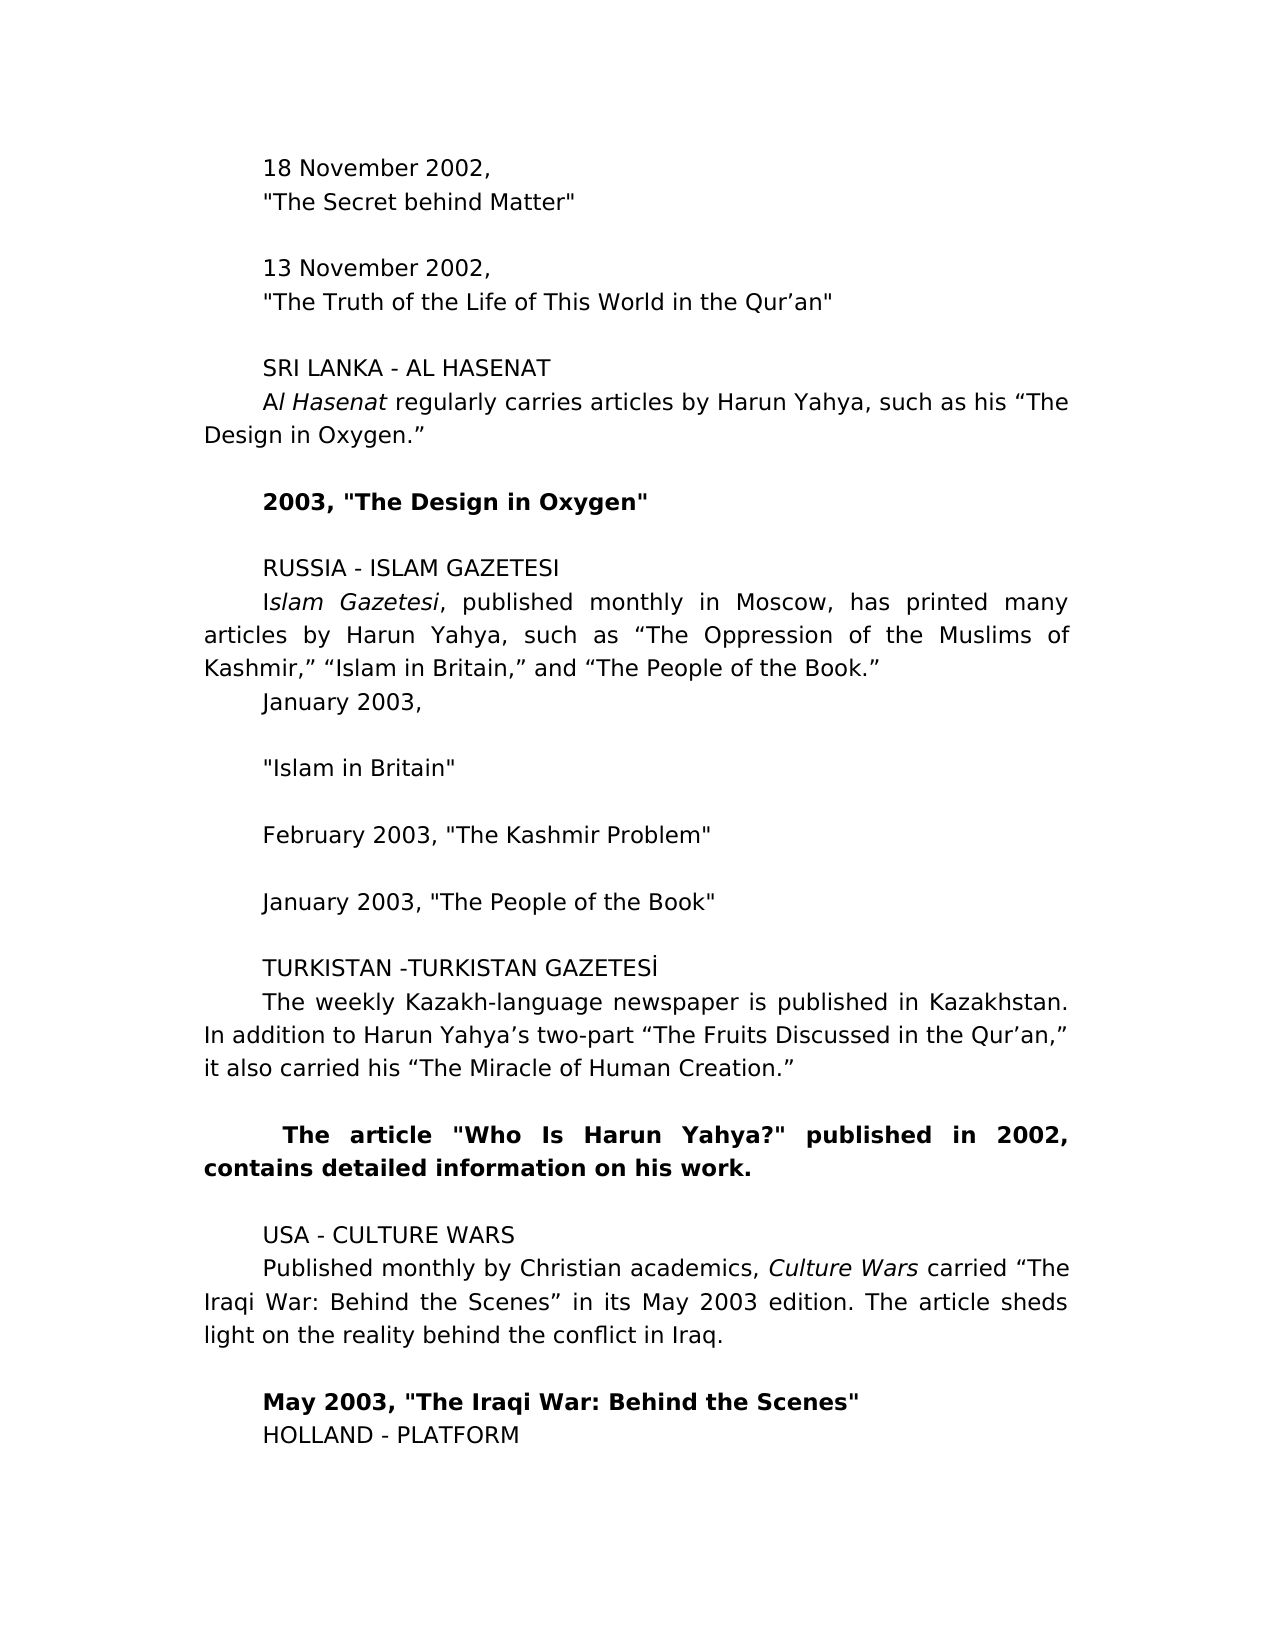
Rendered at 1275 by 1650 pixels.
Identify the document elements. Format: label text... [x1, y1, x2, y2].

text January 2003, "The People of the Book" [203, 883, 1070, 917]
text 13 November 2002, [203, 250, 1070, 283]
text January 2003, [203, 683, 1070, 717]
text Al Hasenat regularly carries articles by Harun Yahya, such as his “The Design in Oxygen.” [203, 383, 1070, 450]
text Islam Gazetesi, published monthly in Moscow, has printed many articles by Harun Yahya, such as “The Oppression of the Muslims of Kashmir,” “Islam in Britain,” and “The People of the Book.” [203, 583, 1070, 683]
text TURKISTAN -TURKISTAN GAZETESİ [203, 950, 1070, 983]
text "The Truth of the Life of This World in the Qur’an" [203, 283, 1070, 317]
text "The Secret behind Matter" [203, 183, 1070, 217]
text 18 November 2002, [203, 150, 1070, 183]
text SRI LANKA - AL HASENAT [203, 350, 1070, 383]
text "Islam in Britain" [203, 750, 1070, 783]
text HOLLAND - PLATFORM [203, 1417, 1070, 1450]
text May 2003, "The Iraqi War: Behind the Scenes" [203, 1383, 1070, 1417]
text The article "Who Is Harun Yahya?" published in 2002, contains detailed information on his work. [203, 1117, 1070, 1183]
text Published monthly by Christian academics, Culture Wars carried “The Iraqi War: Behind the Scenes” in its May 2003 edition. The article sheds light on the reality behind the conflict in Iraq. [203, 1250, 1070, 1350]
text February 2003, "The Kashmir Problem" [203, 817, 1070, 850]
text RUSSIA - ISLAM GAZETESI [203, 550, 1070, 583]
text The weekly Kazakh-language newspaper is published in Kazakhstan. In addition to Harun Yahya’s two-part “The Fruits Discussed in the Qur’an,” it also carried his “The Miracle of Human Creation.” [203, 983, 1070, 1083]
text USA - CULTURE WARS [203, 1217, 1070, 1250]
text 2003, "The Design in Oxygen" [203, 483, 1070, 517]
